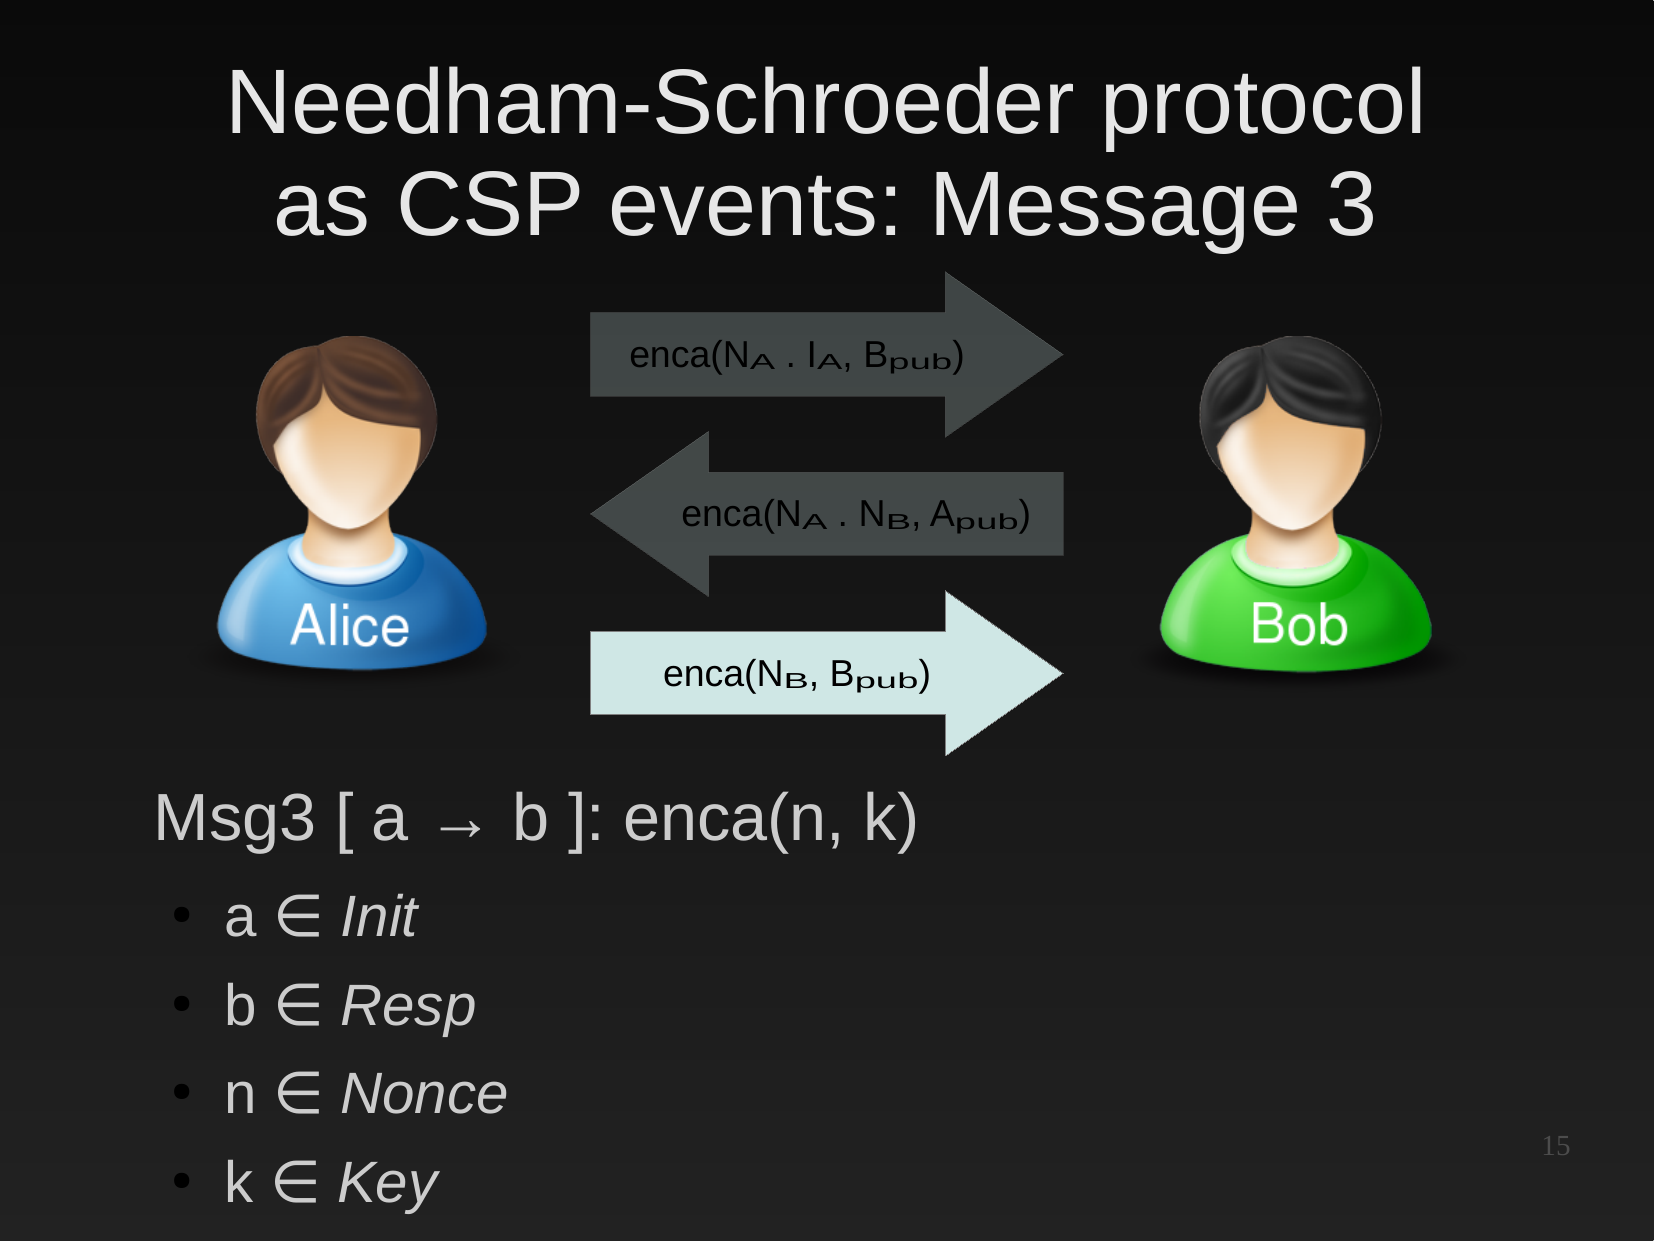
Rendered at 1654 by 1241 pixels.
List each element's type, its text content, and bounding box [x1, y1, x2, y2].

list Msg3 [ a → b ]: enca(n, k) a ∈ Init b ∈ Resp n ∈ Nonce k ∈ Key [82, 779, 1572, 1217]
text_box enca(NA . NB, Apub) [590, 431, 1064, 597]
title Needham-Schroeder protocol as CSP events: Message 3 [82, 49, 1571, 257]
text_box enca(NA . IA, Bpub) [590, 271, 1064, 438]
picture [177, 336, 532, 692]
picture [1120, 336, 1477, 693]
text_box enca(NB, Bpub) [590, 590, 1064, 756]
